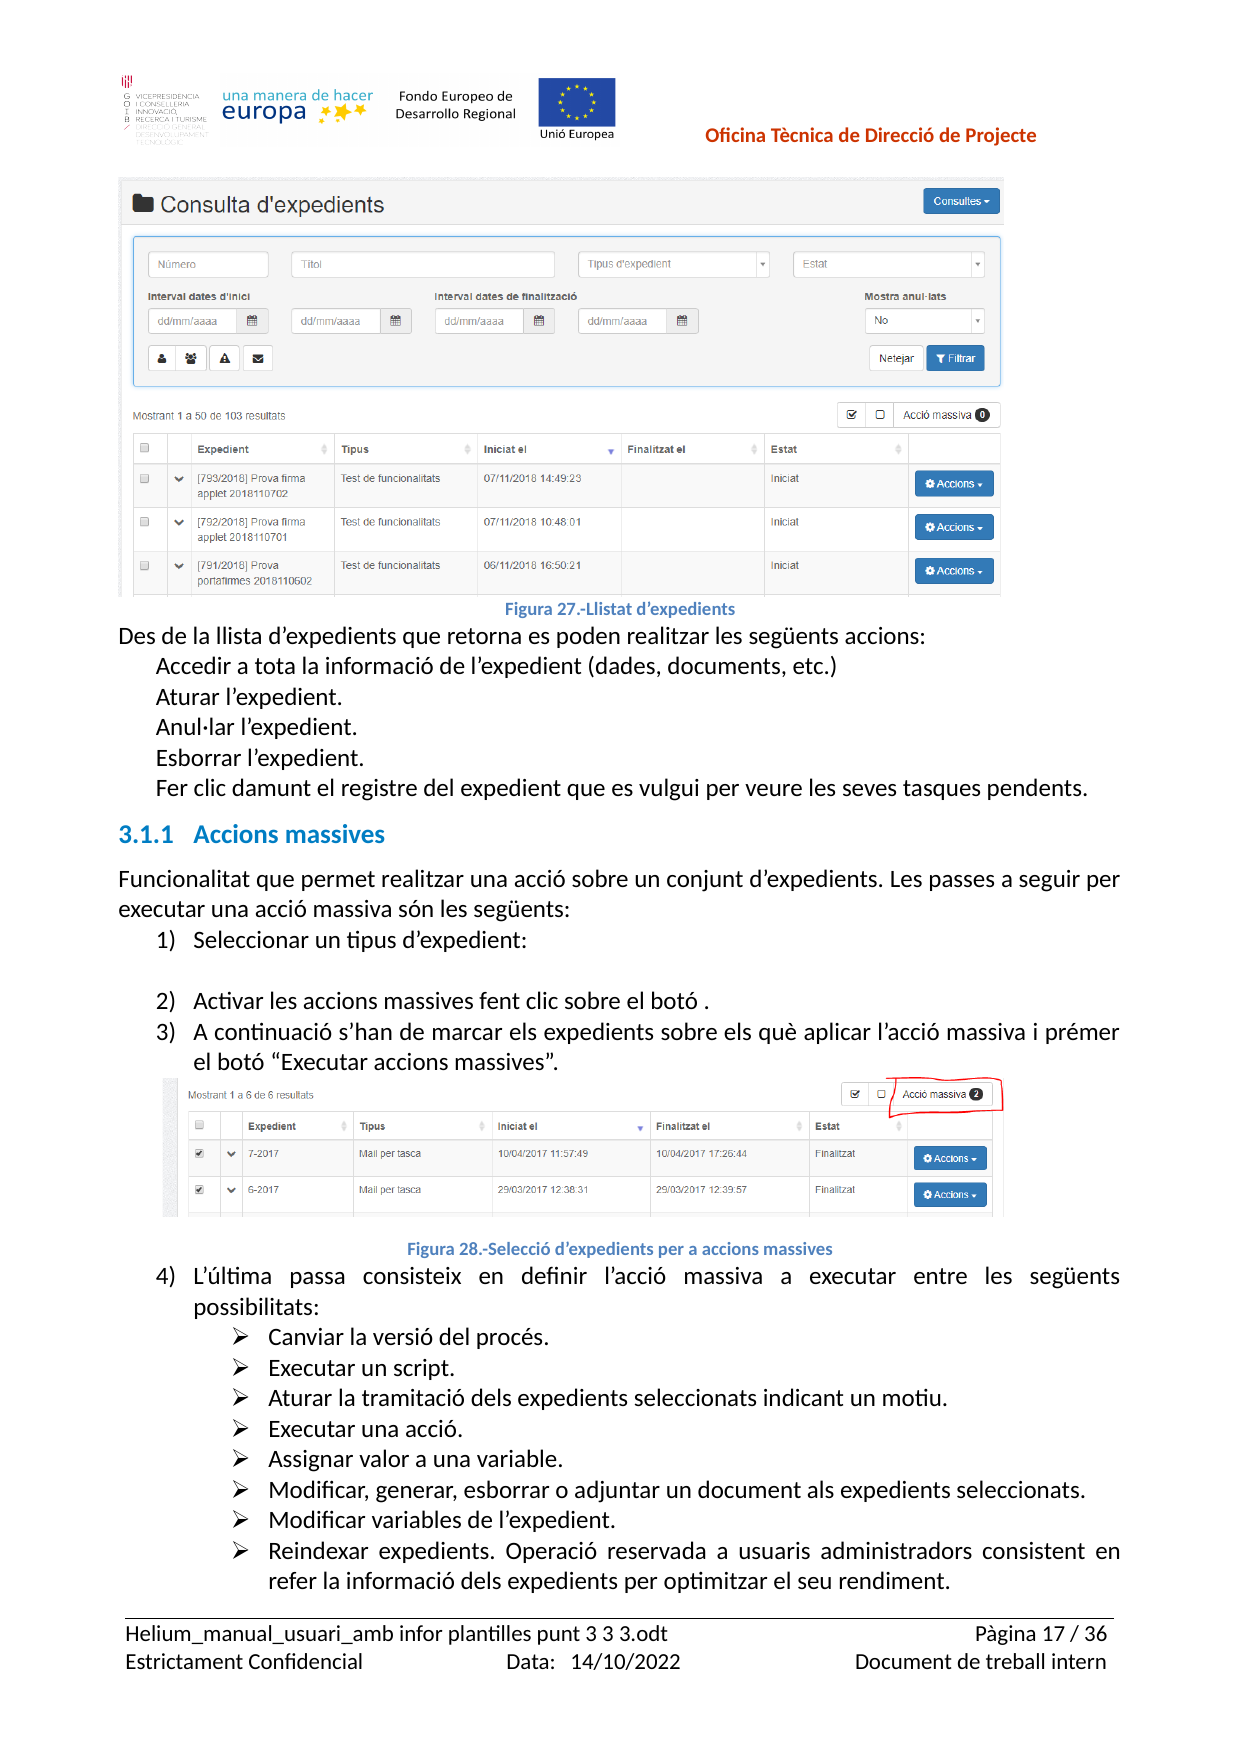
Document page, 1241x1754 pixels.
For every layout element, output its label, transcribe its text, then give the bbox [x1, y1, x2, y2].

list Aturar la tramitació dels expedients seleccionats indicant un motiu. [231, 1382, 1122, 1413]
list Canviar la versió del procés. [231, 1321, 1122, 1352]
text Esborrar l’expedient. [118, 742, 1122, 772]
list Modificar variables de l’expedient. [231, 1504, 1122, 1535]
list Executar un script. [231, 1352, 1122, 1382]
text Aturar l’expedient. [118, 681, 1122, 711]
picture [219, 73, 621, 147]
list Modificar, generar, esborrar o adjuntar un document als expedients seleccionats. [231, 1474, 1122, 1504]
list Activar les accions massives fent clic sobre el botó . [156, 985, 1122, 1016]
picture [118, 73, 213, 147]
text Des de la llista d’expedients que retorna es poden realitzar les següents accions: [118, 620, 1122, 650]
subtitle Accions massives [118, 818, 1122, 851]
text Funcionalitat que permet realitzar una acció sobre un conjunt d’expedients. Les passes a seguir per executar una acció massiva són les següents: [118, 863, 1122, 924]
list Reindexar expedients. Operació reservada a usuaris administradors consistent en refer la informació dels expedients per optimitzar el seu rendiment. [231, 1535, 1122, 1596]
list Seleccionar un tipus d’expedient: [156, 924, 1122, 955]
text Fer clic damunt el registre del expedient que es vulgui per veure les seves tasques pendents. [156, 772, 1122, 803]
list Assignar valor a una variable. [231, 1443, 1122, 1474]
list L’última passa consisteix en definir l’acció massiva a executar entre les següents possibilitats: [156, 1260, 1122, 1321]
list A continuació s’han de marcar els expedients sobre els què aplicar l’acció massiva i prémer el botó “Executar accions massives”. [156, 1016, 1122, 1077]
list Executar una acció. [231, 1413, 1122, 1443]
picture [162, 1076, 1004, 1217]
text Figura 27.-Llistat d’expedients [118, 597, 1122, 620]
text Anul·lar l’expedient. [118, 711, 1122, 742]
text Figura 28.-Selecció d’expedients per a accions massives [118, 1237, 1122, 1260]
picture [118, 177, 1004, 597]
text Accedir a tota la informació de l’expedient (dades, documents, etc.) [156, 650, 1122, 681]
